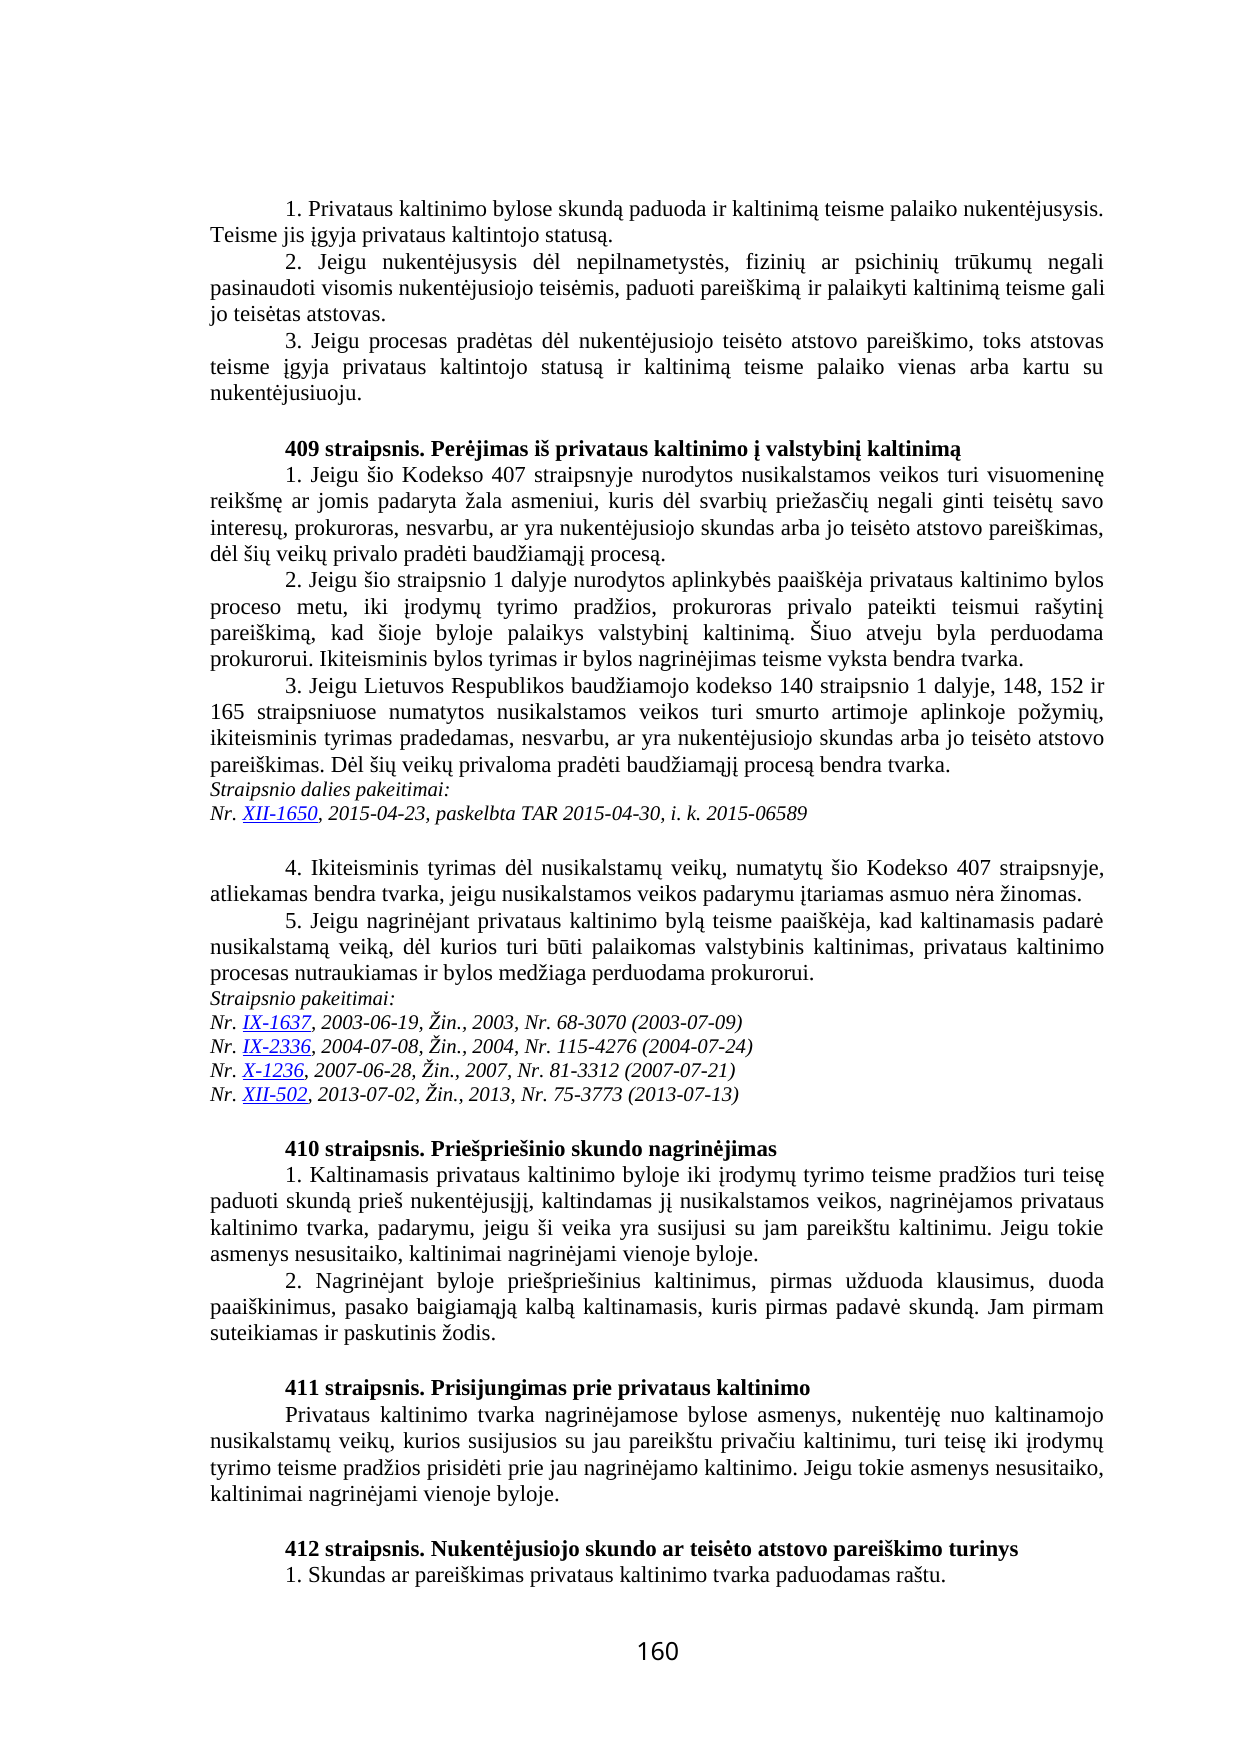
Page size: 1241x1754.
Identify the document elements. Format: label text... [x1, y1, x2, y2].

text 1. Jeigu šio Kodekso 407 straipsnyje nurodytos nusikalstamos veikos turi visuomeninę reikšmę ar jomis padaryta žala asmeniui, kuris dėl svarbių priežasčių negali ginti teisėtų savo interesų, prokuroras, nesvarbu, ar yra nukentėjusiojo skundas arba jo teisėto atstovo pareiškimas, dėl šių veikų privalo pradėti baudžiamąjį procesą. [210, 461, 1106, 566]
text Nr. X-1236, 2007-06-28, Žin., 2007, Nr. 81-3312 (2007-07-21) [210, 1058, 1106, 1082]
text Privataus kaltinimo tvarka nagrinėjamose bylose asmenys, nukentėję nuo kaltinamojo nusikalstamų veikų, kurios susijusios su jau pareikštu privačiu kaltinimu, turi teisę iki įrodymų tyrimo teisme pradžios prisidėti prie jau nagrinėjamo kaltinimo. Jeigu tokie asmenys nesusitaiko, kaltinimai nagrinėjami vienoje byloje. [210, 1401, 1106, 1506]
text 2. Nagrinėjant byloje priešpriešinius kaltinimus, pirmas užduoda klausimus, duoda paaiškinimus, pasako baigiamąją kalbą kaltinamasis, kuris pirmas padavė skundą. Jam pirmam suteikiamas ir paskutinis žodis. [210, 1267, 1106, 1346]
text 410 straipsnis. Priešpriešinio skundo nagrinėjimas [210, 1135, 1106, 1161]
text 2. Jeigu nukentėjusysis dėl nepilnametystės, fizinių ar psichinių trūkumų negali pasinaudoti visomis nukentėjusiojo teisėmis, paduoti pareiškimą ir palaikyti kaltinimą teisme gali jo teisėtas atstovas. [210, 248, 1106, 327]
text 3. Jeigu procesas pradėtas dėl nukentėjusiojo teisėto atstovo pareiškimo, toks atstovas teisme įgyja privataus kaltintojo statusą ir kaltinimą teisme palaiko vienas arba kartu su nukentėjusiuoju. [210, 327, 1106, 406]
text 409 straipsnis. Perėjimas iš privataus kaltinimo į valstybinį kaltinimą [210, 434, 1106, 461]
text 1. Kaltinamasis privataus kaltinimo byloje iki įrodymų tyrimo teisme pradžios turi teisę paduoti skundą prieš nukentėjusįjį, kaltindamas jį nusikalstamos veikos, nagrinėjamos privataus kaltinimo tvarka, padarymu, jeigu ši veika yra susijusi su jam pareikštu kaltinimu. Jeigu tokie asmenys nesusitaiko, kaltinimai nagrinėjami vienoje byloje. [210, 1161, 1106, 1267]
text Nr. IX-2336, 2004-07-08, Žin., 2004, Nr. 115-4276 (2004-07-24) [210, 1034, 1106, 1058]
text 1. Skundas ar pareiškimas privataus kaltinimo tvarka paduodamas raštu. [210, 1561, 1106, 1588]
text Nr. XII-502, 2013-07-02, Žin., 2013, Nr. 75-3773 (2013-07-13) [210, 1082, 1106, 1106]
text Nr. XII-1650, 2015-04-23, paskelbta TAR 2015-04-30, i. k. 2015-06589 [210, 801, 1106, 825]
text 2. Jeigu šio straipsnio 1 dalyje nurodytos aplinkybės paaiškėja privataus kaltinimo bylos proceso metu, iki įrodymų tyrimo pradžios, prokuroras privalo pateikti teismui rašytinį pareiškimą, kad šioje byloje palaikys valstybinį kaltinimą. Šiuo atveju byla perduodama prokurorui. Ikiteisminis bylos tyrimas ir bylos nagrinėjimas teisme vyksta bendra tvarka. [210, 566, 1106, 672]
text 5. Jeigu nagrinėjant privataus kaltinimo bylą teisme paaiškėja, kad kaltinamasis padarė nusikalstamą veiką, dėl kurios turi būti palaikomas valstybinis kaltinimas, privataus kaltinimo procesas nutraukiamas ir bylos medžiaga perduodama prokurorui. [210, 907, 1106, 986]
text 4. Ikiteisminis tyrimas dėl nusikalstamų veikų, numatytų šio Kodekso 407 straipsnyje, atliekamas bendra tvarka, jeigu nusikalstamos veikos padarymu įtariamas asmuo nėra žinomas. [210, 854, 1106, 907]
text 3. Jeigu Lietuvos Respublikos baudžiamojo kodekso 140 straipsnio 1 dalyje, 148, 152 ir 165 straipsniuose numatytos nusikalstamos veikos turi smurto artimoje aplinkoje požymių, ikiteisminis tyrimas pradedamas, nesvarbu, ar yra nukentėjusiojo skundas arba jo teisėto atstovo pareiškimas. Dėl šių veikų privaloma pradėti baudžiamąjį procesą bendra tvarka. [210, 672, 1106, 777]
text Nr. IX-1637, 2003-06-19, Žin., 2003, Nr. 68-3070 (2003-07-09) [210, 1010, 1106, 1034]
text Straipsnio pakeitimai: [210, 986, 1106, 1010]
text 1. Privataus kaltinimo bylose skundą paduoda ir kaltinimą teisme palaiko nukentėjusysis. Teisme jis įgyja privataus kaltintojo statusą. [210, 195, 1106, 248]
text 411 straipsnis. Prisijungimas prie privataus kaltinimo [210, 1374, 1106, 1401]
text Straipsnio dalies pakeitimai: [210, 777, 1106, 801]
text 412 straipsnis. Nukentėjusiojo skundo ar teisėto atstovo pareiškimo turinys [210, 1535, 1106, 1561]
